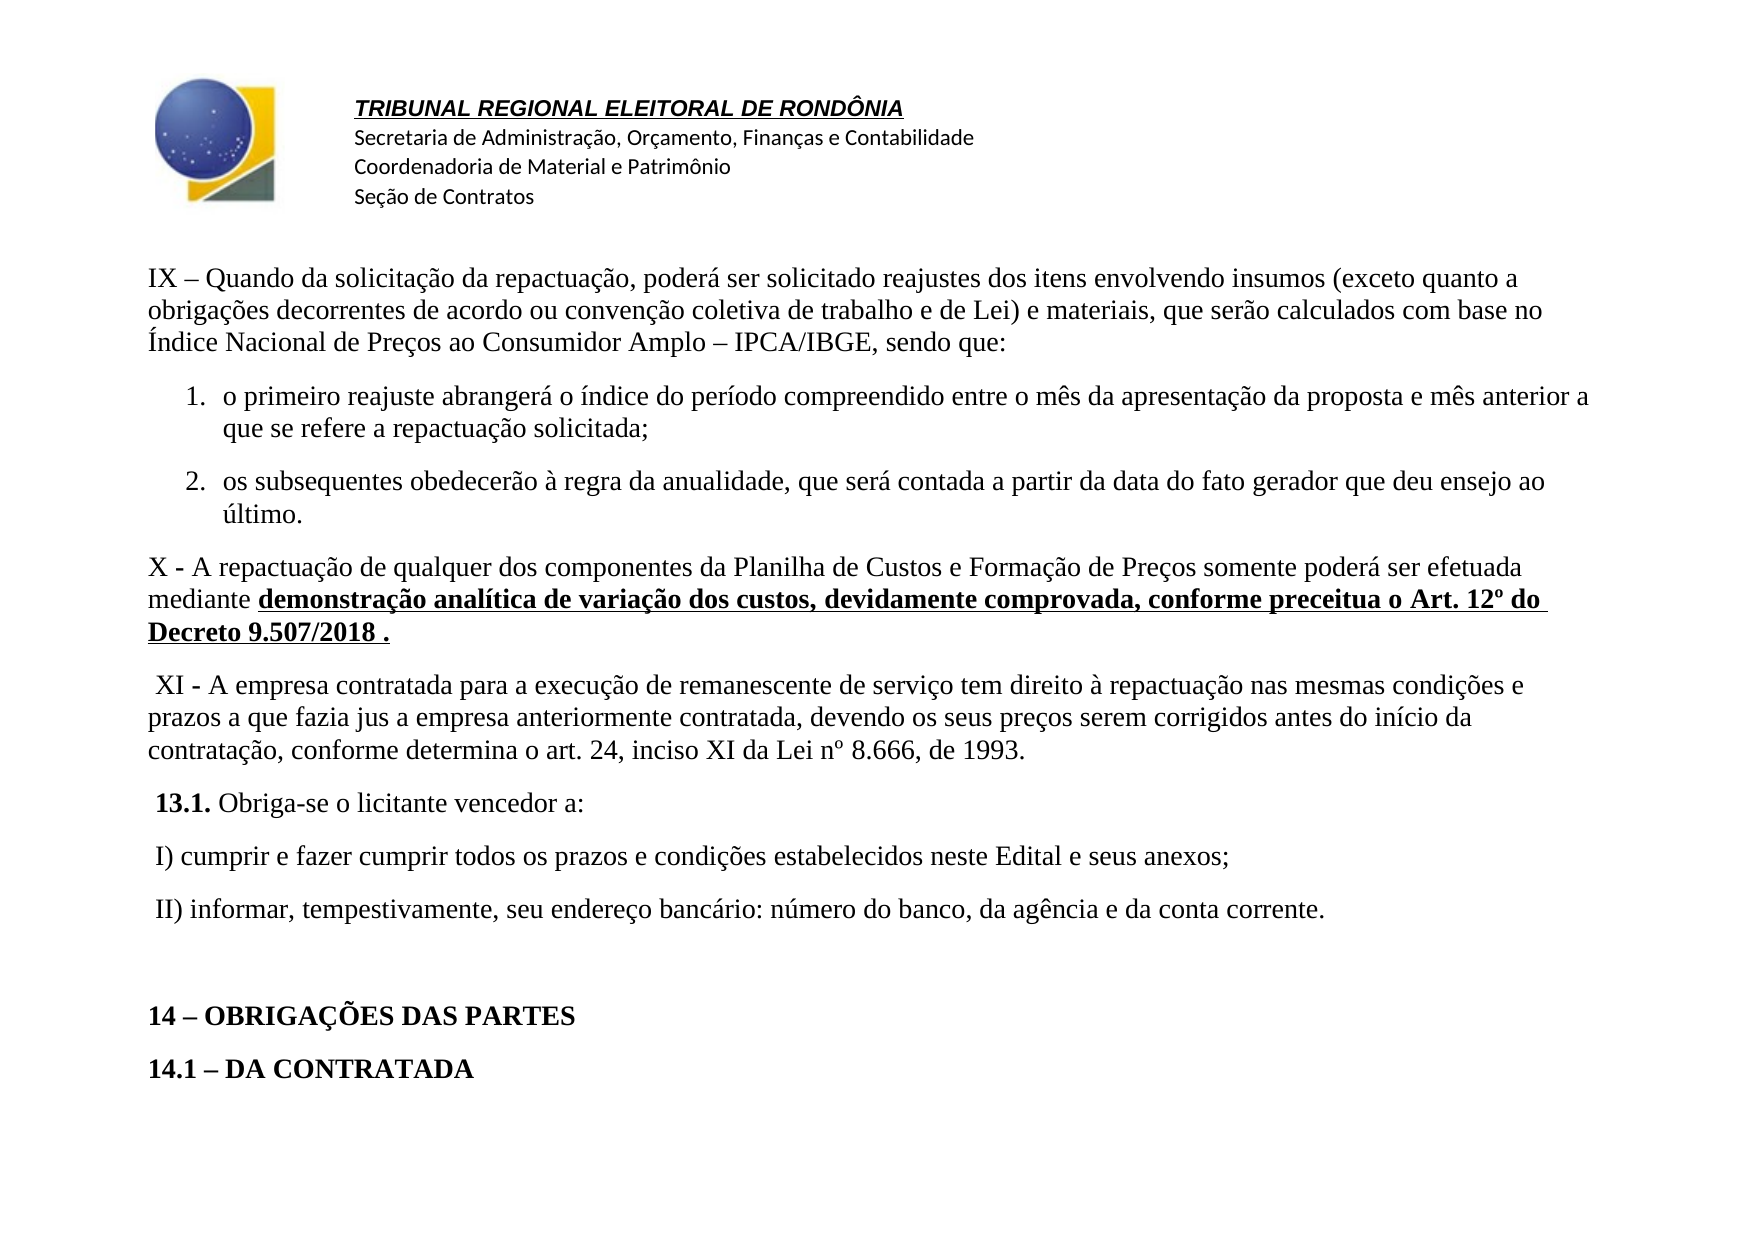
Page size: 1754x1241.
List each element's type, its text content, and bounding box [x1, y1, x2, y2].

text 13.1. Obriga-se o licitante vencedor a: [148, 786, 1606, 818]
text XI - A empresa contratada para a execução de remanescente de serviço tem direito à repactuação nas mesmas condições e prazos a que fazia jus a empresa anteriormente contratada, devendo os seus preços serem corrigidos antes do início da contratação, conforme determina o art. 24, inciso XI da Lei nº 8.666, de 1993. [148, 668, 1606, 765]
text 14 – OBRIGAÇÕES DAS PARTES [148, 999, 1606, 1031]
list os subsequentes obedecerão à regra da anualidade, que será contada a partir da data do fato gerador que deu ensejo ao último. [185, 464, 1606, 529]
text II) informar, tempestivamente, seu endereço bancário: número do banco, da agência e da conta corrente. [148, 892, 1606, 925]
list o primeiro reajuste abrangerá o índice do período compreendido entre o mês da apresentação da proposta e mês anterior a que se refere a repactuação solicitada; [185, 379, 1606, 443]
text I) cumprir e fazer cumprir todos os prazos e condições estabelecidos neste Edital e seus anexos; [148, 839, 1606, 872]
text 14.1 – DA CONTRATADA [148, 1052, 1606, 1084]
text IX – Quando da solicitação da repactuação, poderá ser solicitado reajustes dos itens envolvendo insumos (exceto quanto a obrigações decorrentes de acordo ou convenção coletiva de trabalho e de Lei) e materiais, que serão calculados com base no Índice Nacional de Preços ao Consumidor Amplo – IPCA/IBGE, sendo que: [148, 261, 1606, 358]
text X - A repactuação de qualquer dos componentes da Planilha de Custos e Formação de Preços somente poderá ser efetuada mediante demonstração analítica de variação dos custos, devidamente comprovada, conforme preceitua o Art. 12º do Decreto 9.507/2018 . [148, 550, 1606, 647]
